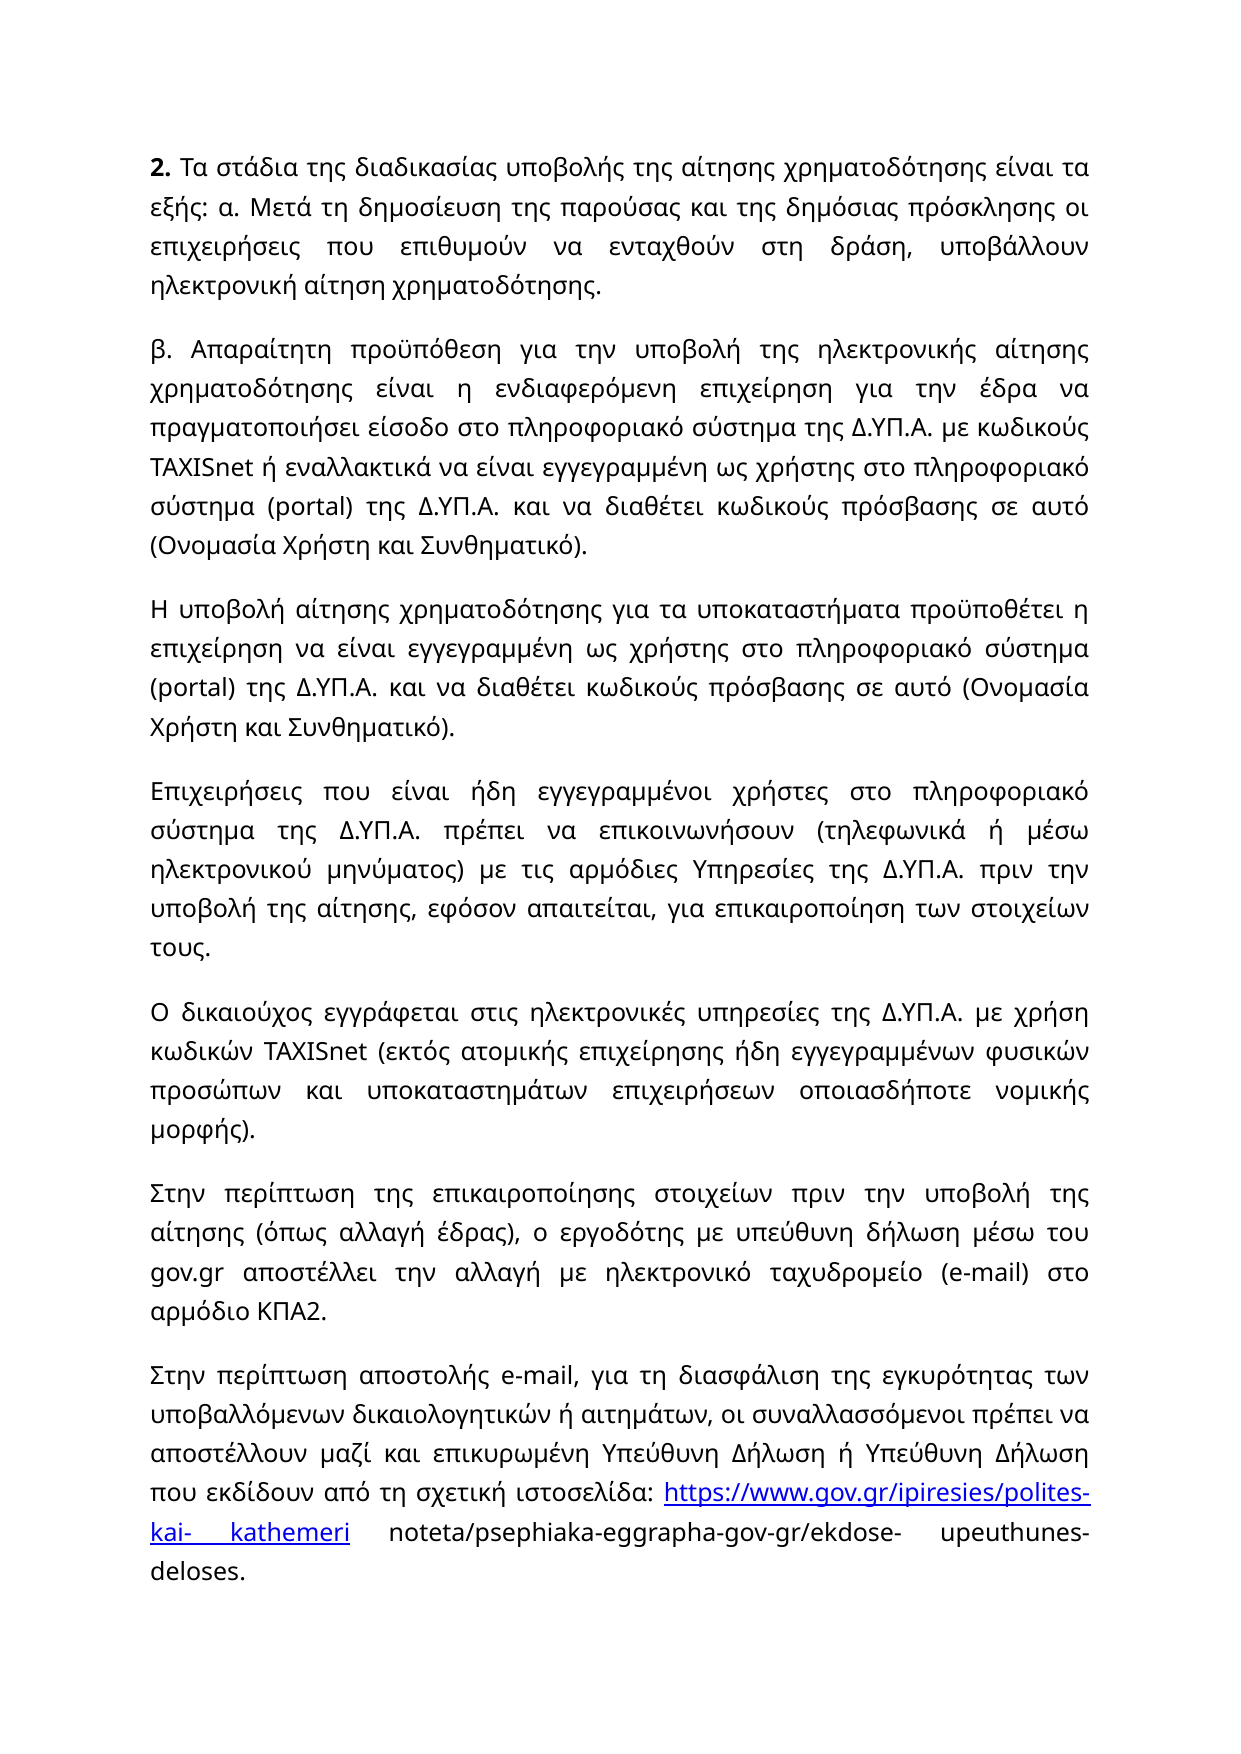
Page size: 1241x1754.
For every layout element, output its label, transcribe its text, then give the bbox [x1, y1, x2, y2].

text Στην περίπτωση αποστολής e-mail, για τη διασφάλιση της εγκυρότητας των υποβαλλόμενων δικαιολογητικών ή αιτημάτων, οι συναλλασσόμενοι πρέπει να αποστέλλουν μαζί και επικυρωμένη Υπεύθυνη Δήλωση ή Υπεύθυνη Δήλωση που εκδίδουν από τη σχετική ιστοσελίδα: https://www.gov.gr/ipiresies/polites-kai- kathemeri noteta/psephiaka-eggrapha-gov-gr/ekdose- upeuthunes-deloses. [150, 1357, 1090, 1587]
text β. Απαραίτητη προϋπόθεση για την υποβολή της ηλεκτρονικής αίτησης χρηματοδότησης είναι η ενδιαφερόμενη επιχείρηση για την έδρα να πραγματοποιήσει είσοδο στο πληροφοριακό σύστημα της Δ.ΥΠ.Α. με κωδικούς TAXISnet ή εναλλακτικά να είναι εγγεγραμμένη ως χρήστης στο πληροφοριακό σύστημα (portal) της Δ.ΥΠ.Α. και να διαθέτει κωδικούς πρόσβασης σε αυτό (Ονομασία Χρήστη και Συνθηματικό). [150, 332, 1090, 562]
text 2. Τα στάδια της διαδικασίας υποβολής της αίτησης χρηματοδότησης είναι τα εξής: α. Μετά τη δημοσίευση της παρούσας και της δημόσιας πρόσκλησης οι επιχειρήσεις που επιθυμούν να ενταχθούν στη δράση, υποβάλλουν ηλεκτρονική αίτηση χρηματοδότησης. [150, 150, 1090, 302]
text Στην περίπτωση της επικαιροποίησης στοιχείων πριν την υποβολή της αίτησης (όπως αλλαγή έδρας), ο εργοδότης με υπεύθυνη δήλωση μέσω του gov.gr αποστέλλει την αλλαγή με ηλεκτρονικό ταχυδρομείο (e-mail) στο αρμόδιο ΚΠΑ2. [150, 1176, 1090, 1327]
text Ο δικαιούχος εγγράφεται στις ηλεκτρονικές υπηρεσίες της Δ.ΥΠ.Α. με χρήση κωδικών TAXISnet (εκτός ατομικής επιχείρησης ήδη εγγεγραμμένων φυσικών προσώπων και υποκαταστημάτων επιχειρήσεων οποιασδήποτε νομικής μορφής). [150, 994, 1090, 1146]
text Επιχειρήσεις που είναι ήδη εγγεγραμμένοι χρήστες στο πληροφοριακό σύστημα της Δ.ΥΠ.Α. πρέπει να επικοινωνήσουν (τηλεφωνικά ή μέσω ηλεκτρονικού μηνύματος) με τις αρμόδιες Υπηρεσίες της Δ.ΥΠ.Α. πριν την υποβολή της αίτησης, εφόσον απαιτείται, για επικαιροποίηση των στοιχείων τους. [150, 773, 1090, 964]
text Η υποβολή αίτησης χρηματοδότησης για τα υποκαταστήματα προϋποθέτει η επιχείρηση να είναι εγγεγραμμένη ως χρήστης στο πληροφοριακό σύστημα (portal) της Δ.ΥΠ.Α. και να διαθέτει κωδικούς πρόσβασης σε αυτό (Ονομασία Χρήστη και Συνθηματικό). [150, 592, 1090, 743]
